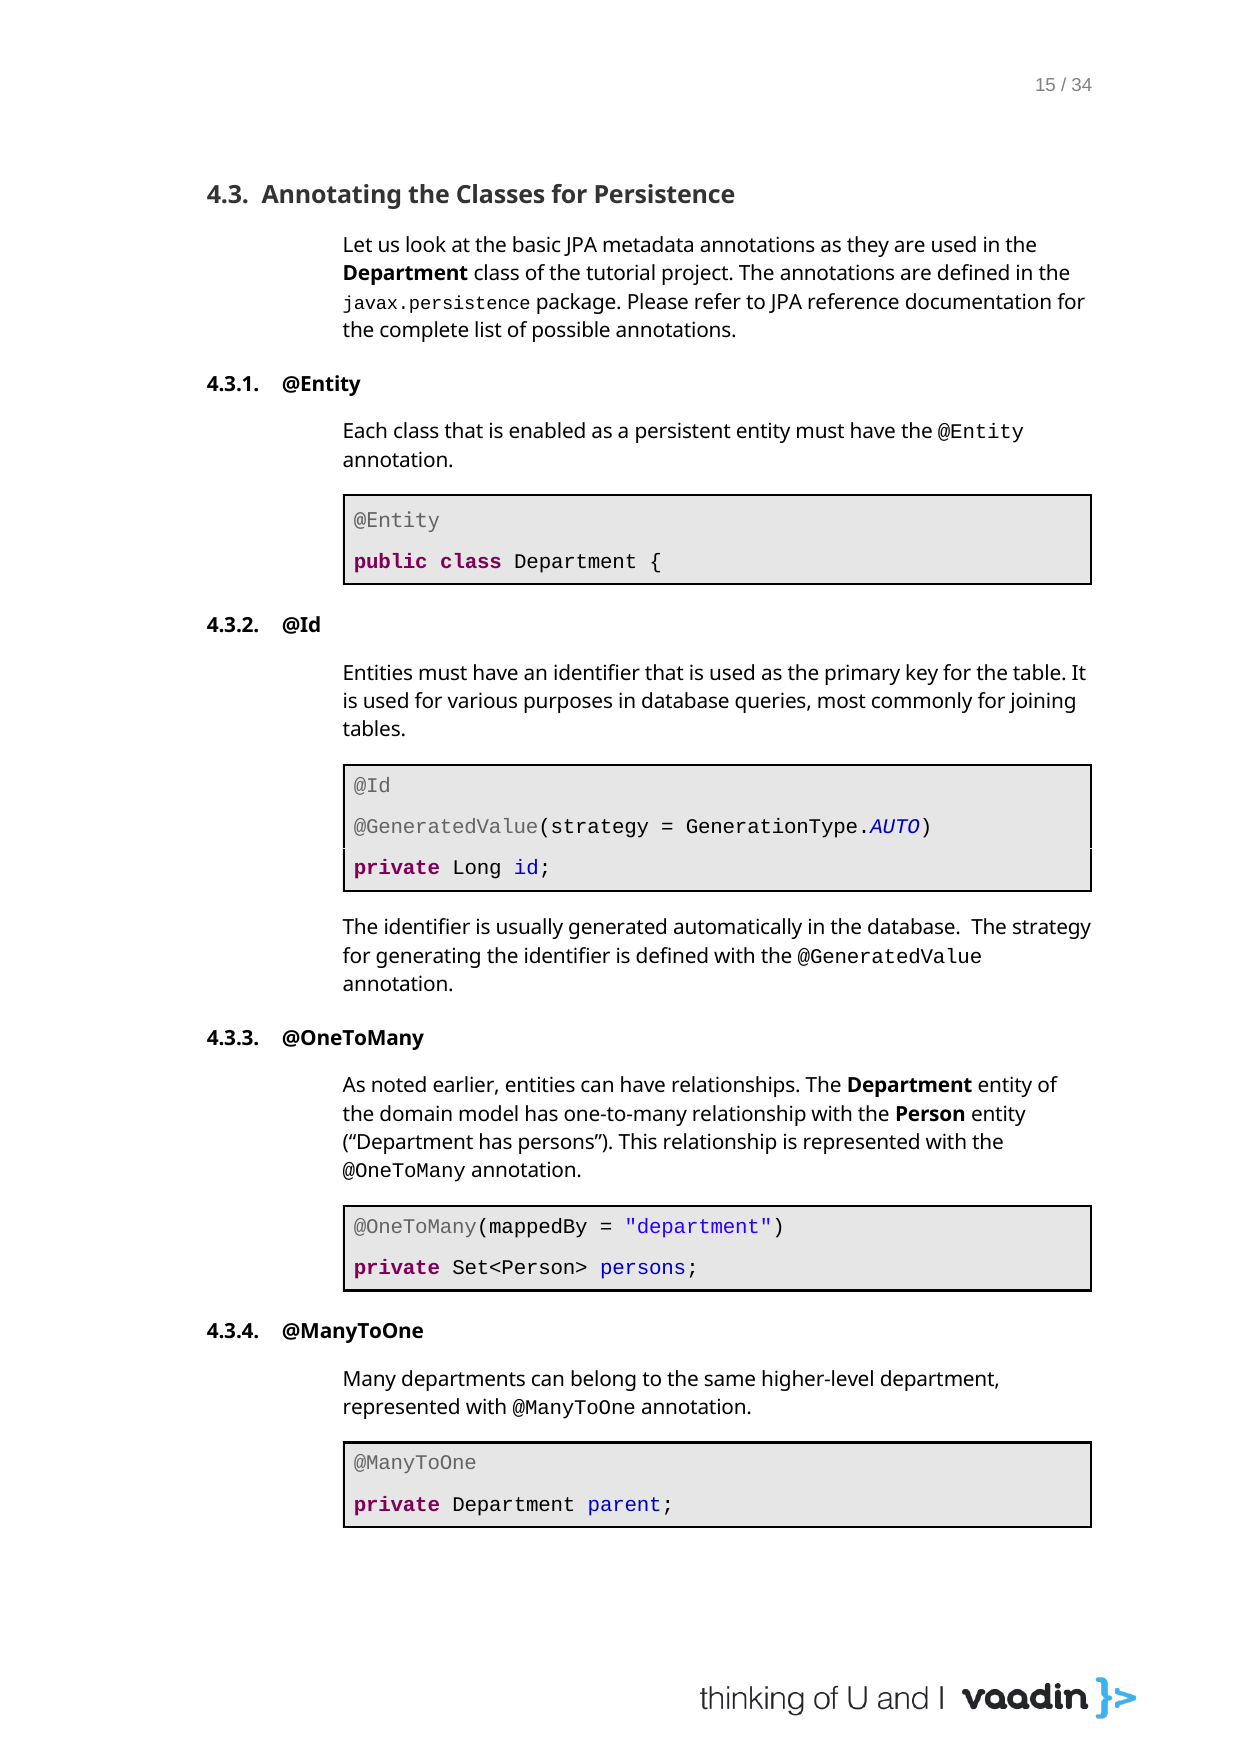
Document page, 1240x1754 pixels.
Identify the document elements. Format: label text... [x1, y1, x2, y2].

subtitle @OneToMany [207, 1023, 1092, 1051]
text private Long id; [344, 848, 1091, 890]
text private Set<Person> persons; [345, 1248, 1090, 1289]
text @OneToMany(mappedBy = "department") [345, 1207, 1090, 1248]
subtitle @Id [207, 610, 1092, 639]
list Entities must have an identifier that is used as the primary key for the table. It is used for various purposes in database queries, most commonly for joining tables. [342, 658, 1092, 743]
text private Department parent; [345, 1485, 1090, 1526]
text The identifier is usually generated automatically in the database. The strategy for generating the identifier is defined with the @GeneratedValue annotation. [342, 912, 1092, 998]
text public class Department { [345, 542, 1090, 583]
list Let us look at the basic JPA metadata annotations as they are used in the Department class of the tutorial project. The annotations are defined in the javax.persistence package. Please refer to JPA reference documentation for the complete list of possible annotations. [342, 230, 1092, 344]
text @Entity [345, 496, 1090, 542]
text @Id [345, 766, 1090, 807]
list Each class that is enabled as a persistent entity must have the @Entity annotation. [342, 416, 1092, 473]
list As noted earlier, entities can have relationships. The Department entity of the domain model has one-to-many relationship with the Person entity (“Department has persons”). This relationship is represented with the @OneToMany annotation. [342, 1070, 1092, 1184]
subtitle @Entity [207, 369, 1092, 397]
text @GeneratedValue(strategy = GenerationType.AUTO) [345, 807, 1090, 848]
subtitle @ManyToOne [207, 1317, 1092, 1345]
list Many departments can belong to the same higher-level department, represented with @ManyToOne annotation. [342, 1364, 1092, 1421]
picture [699, 1673, 1139, 1721]
text @ManyToOne [345, 1444, 1090, 1485]
subtitle Annotating the Classes for Persistence [207, 177, 1092, 211]
